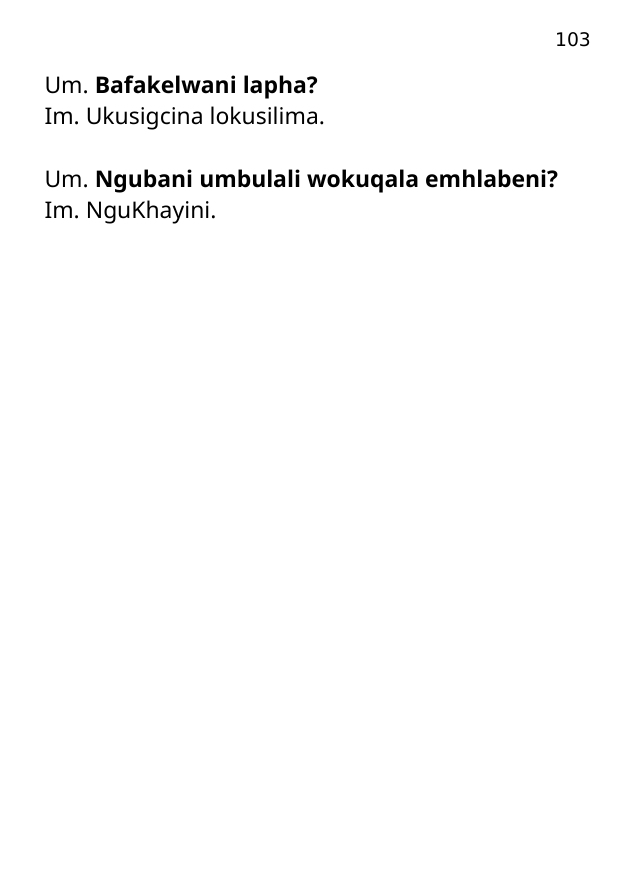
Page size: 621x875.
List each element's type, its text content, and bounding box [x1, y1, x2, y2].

text Im. Ukusigcina lokusilima. [44, 100, 591, 132]
text Im. NguKhayini. [44, 194, 591, 225]
text Um. Ngubani umbulali wokuqala emhlabeni? [44, 163, 591, 194]
text Um. Bafakelwani lapha? [44, 69, 591, 100]
